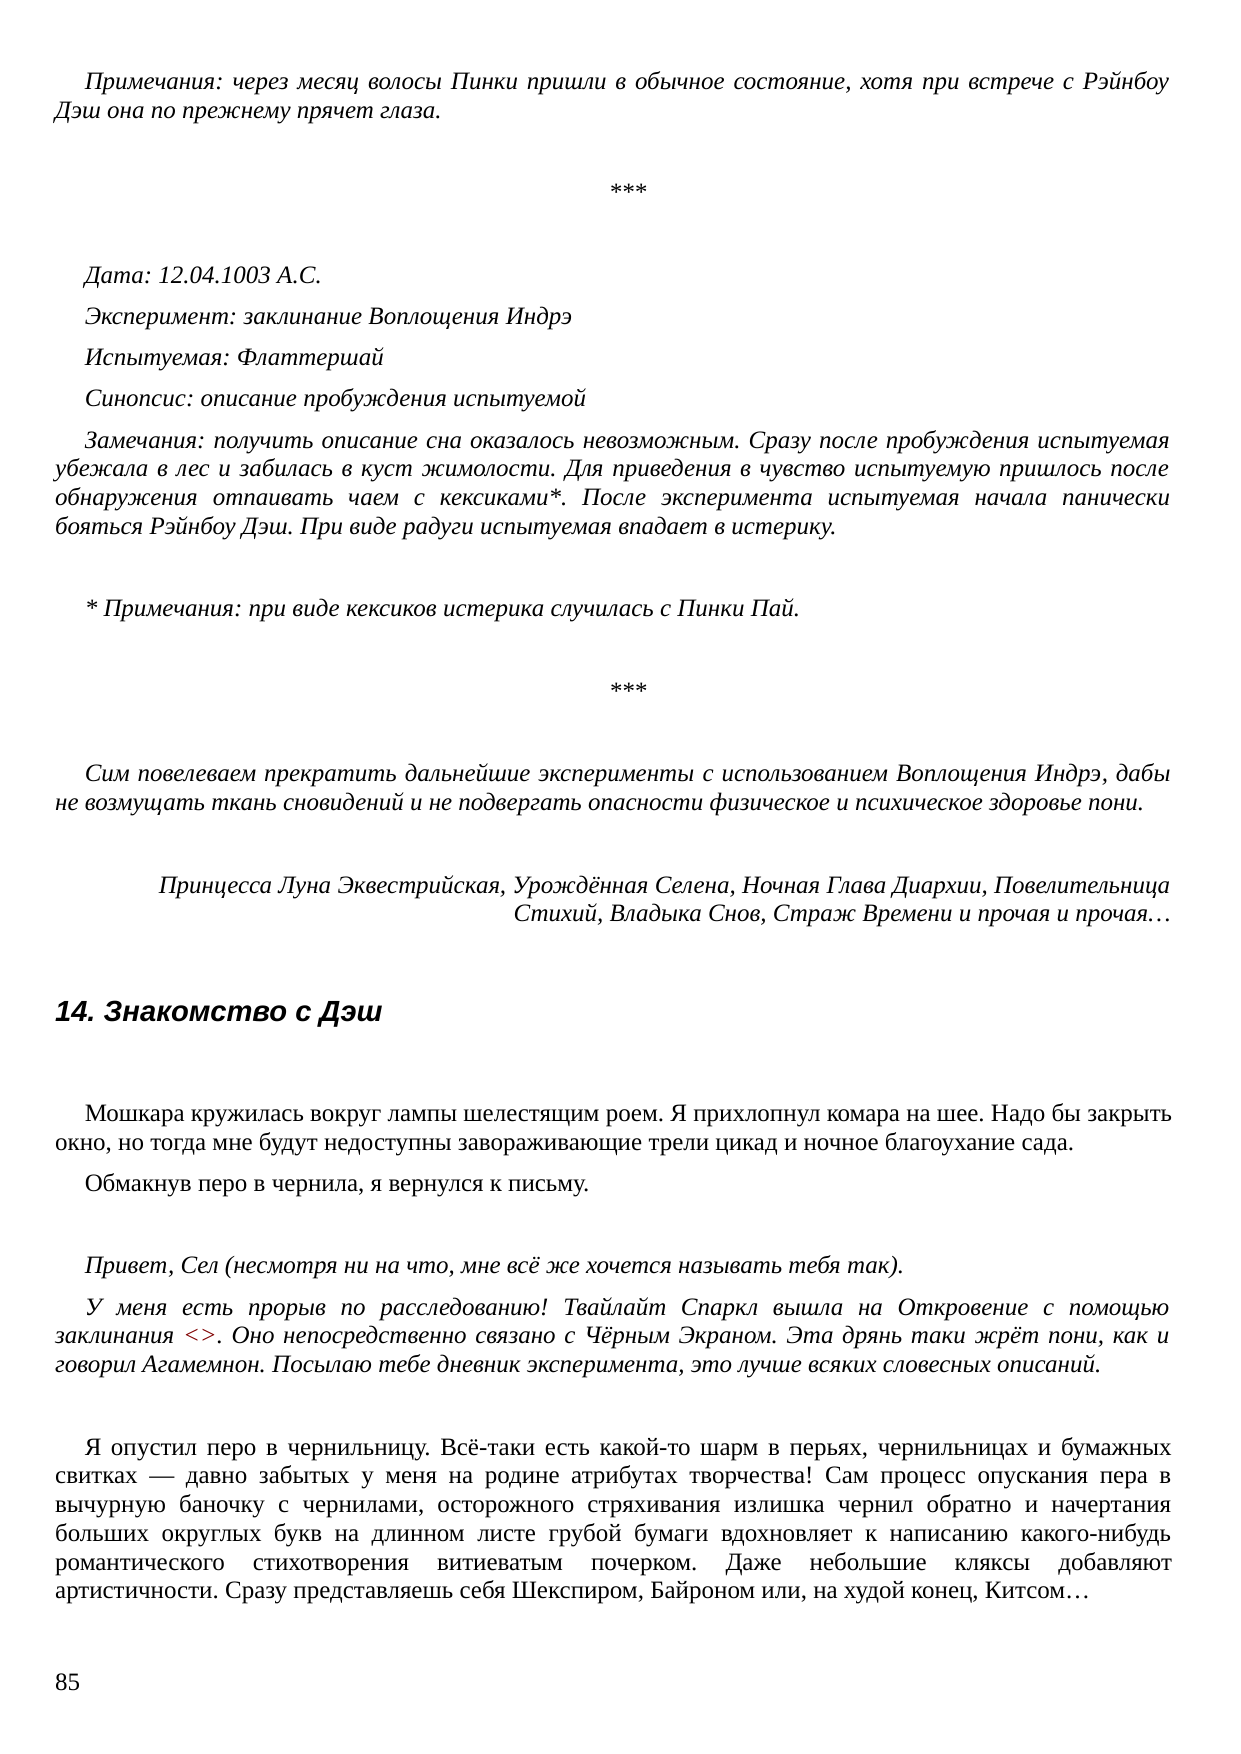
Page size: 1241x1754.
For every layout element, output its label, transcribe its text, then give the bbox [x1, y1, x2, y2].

text Сим повелеваем прекратить дальнейшие эксперименты с использованием Воплощения Индрэ, дабы не возмущать ткань сновидений и не подвергать опасности физическое и психическое здоровье пони. [55, 758, 1173, 816]
text *** [55, 676, 1173, 705]
text Обмакнув перо в чернила, я вернулся к письму. [55, 1168, 1173, 1197]
text *** [55, 177, 1173, 206]
subtitle 14. Знакомство с Дэш [55, 993, 1173, 1027]
text Мошкара кружилась вокруг лампы шелестящим роем. Я прихлопнул комара на шее. Надо бы закрыть окно, но тогда мне будут недоступны завораживающие трели цикад и ночное благоухание сада. [55, 1098, 1173, 1156]
text Принцесса Луна Эквестрийская, Урождённая Селена, Ночная Глава Диархии, Повелительница Стихий, Владыка Снов, Страж Времени и прочая и прочая… [55, 870, 1173, 927]
text Испытуемая: Флаттершай [55, 342, 1173, 371]
text Замечания: получить описание сна оказалось невозможным. Сразу после пробуждения испытуемая убежала в лес и забилась в куст жимолости. Для приведения в чувство испытуемую пришлось после обнаружения отпаивать чаем с кексиками*. После эксперимента испытуемая начала панически бояться Рэйнбоу Дэш. При виде радуги испытуемая впадает в истерику. [55, 425, 1173, 540]
text Привет, Сел (несмотря ни на что, мне всё же хочется называть тебя так). [55, 1251, 1173, 1279]
text Примечания: через месяц волосы Пинки пришли в обычное состояние, хотя при встрече с Рэйнбоу Дэш она по прежнему прячет глаза. [55, 66, 1173, 123]
text Эксперимент: заклинание Воплощения Индрэ [55, 301, 1173, 330]
text * Примечания: при виде кексиков истерика случилась с Пинки Пай. [55, 593, 1173, 622]
text У меня есть прорыв по расследованию! Твайлайт Спаркл вышла на Откровение с помощью заклинания <>. Оно непосредственно связано с Чёрным Экраном. Эта дрянь таки жрёт пони, как и говорил Агамемнон. Посылаю тебе дневник эксперимента, это лучше всяких словесных описаний. [55, 1292, 1173, 1378]
text Синопсис: описание пробуждения испытуемой [55, 383, 1173, 412]
text Дата: 12.04.1003 А.С. [55, 260, 1173, 288]
text Я опустил перо в чернильницу. Всё-таки есть какой-то шарм в перьях, чернильницах и бумажных свитках — давно забытых у меня на родине атрибутах творчества! Сам процесс опускания пера в вычурную баночку с чернилами, осторожного стряхивания излишка чернил обратно и начертания больших округлых букв на длинном листе грубой бумаги вдохновляет к написанию какого-нибудь романтического стихотворения витиеватым почерком. Даже небольшие кляксы добавляют артистичности. Сразу представляешь себя Шекспиром, Байроном или, на худой конец, Китсом… [55, 1432, 1173, 1604]
